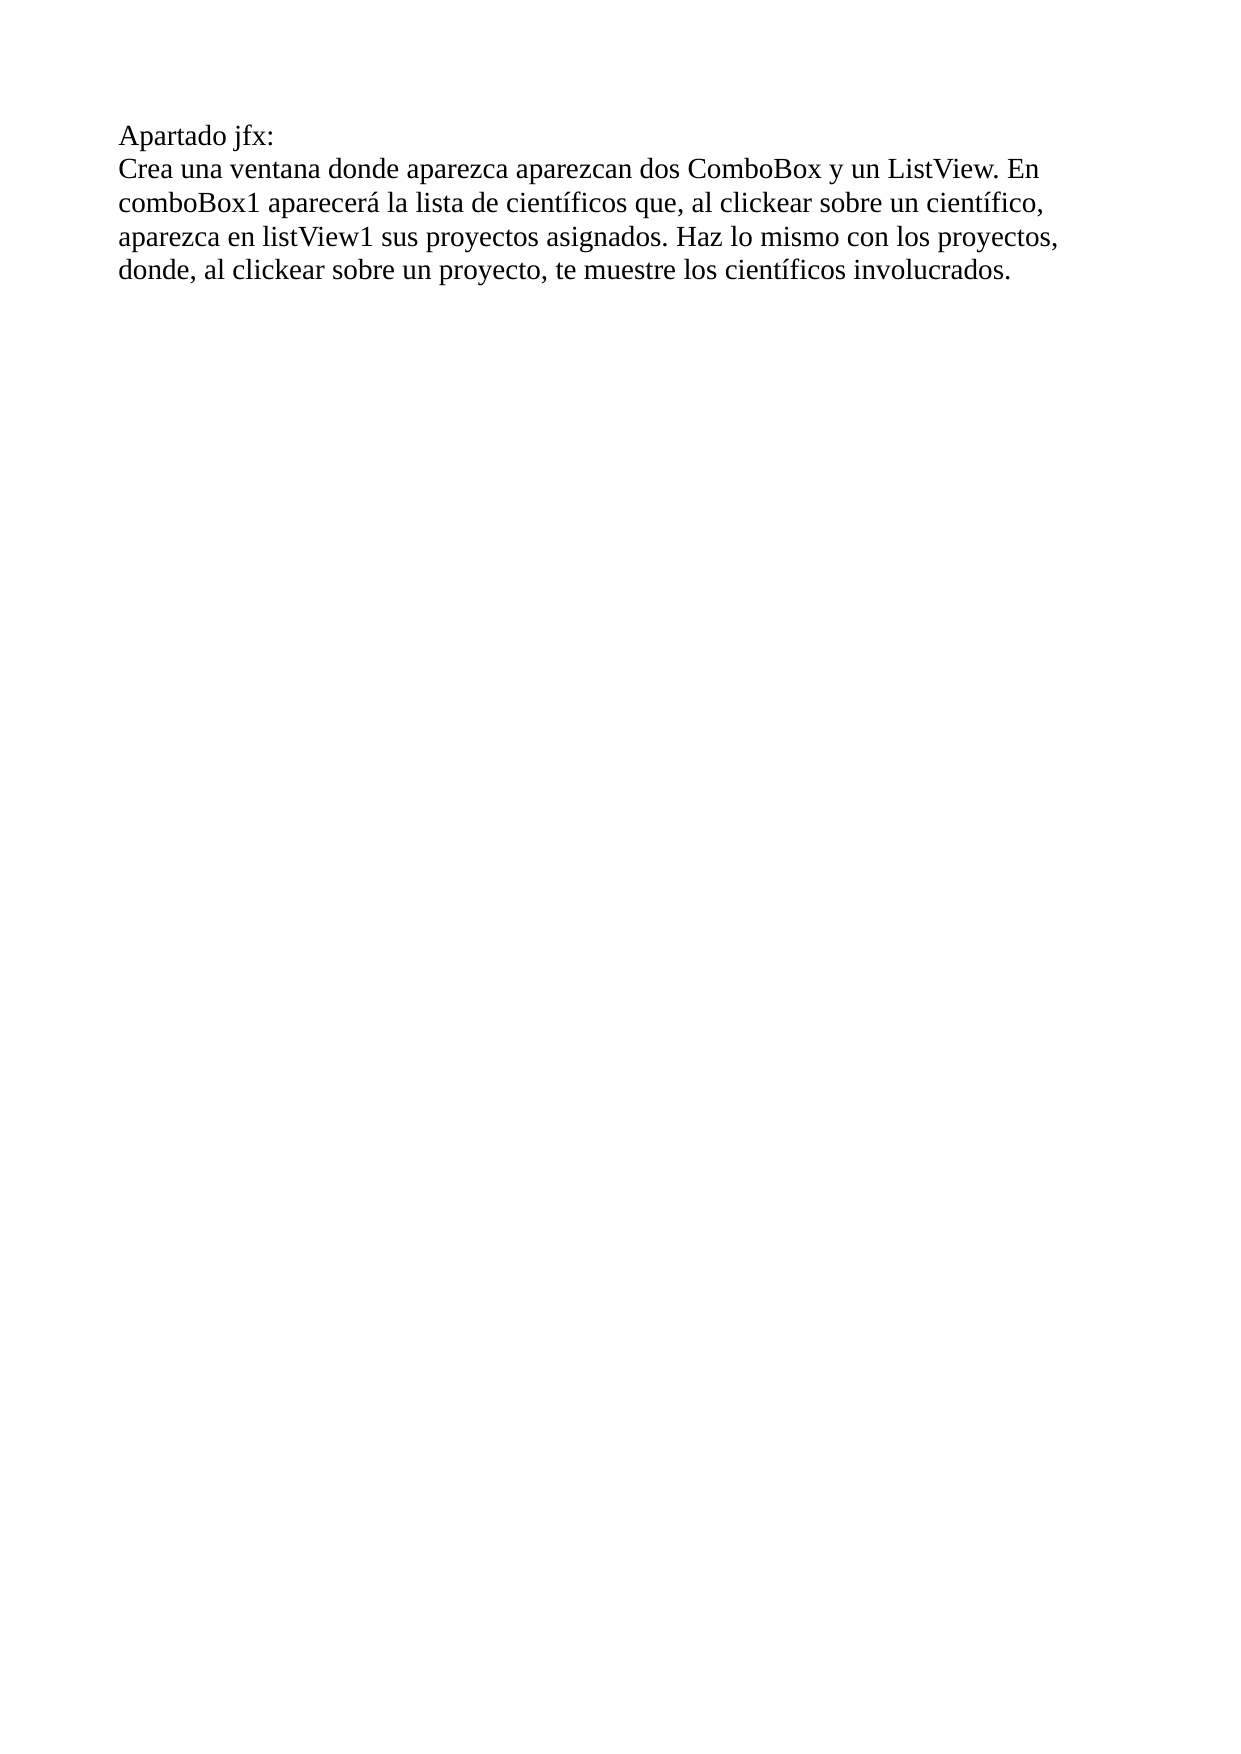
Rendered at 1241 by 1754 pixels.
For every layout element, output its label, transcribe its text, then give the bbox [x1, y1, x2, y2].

text Apartado jfx: [118, 118, 1122, 152]
text Crea una ventana donde aparezca aparezcan dos ComboBox y un ListView. En comboBox1 aparecerá la lista de científicos que, al clickear sobre un científico, aparezca en listView1 sus proyectos asignados. Haz lo mismo con los proyectos, donde, al clickear sobre un proyecto, te muestre los científicos involucrados. [118, 152, 1122, 286]
